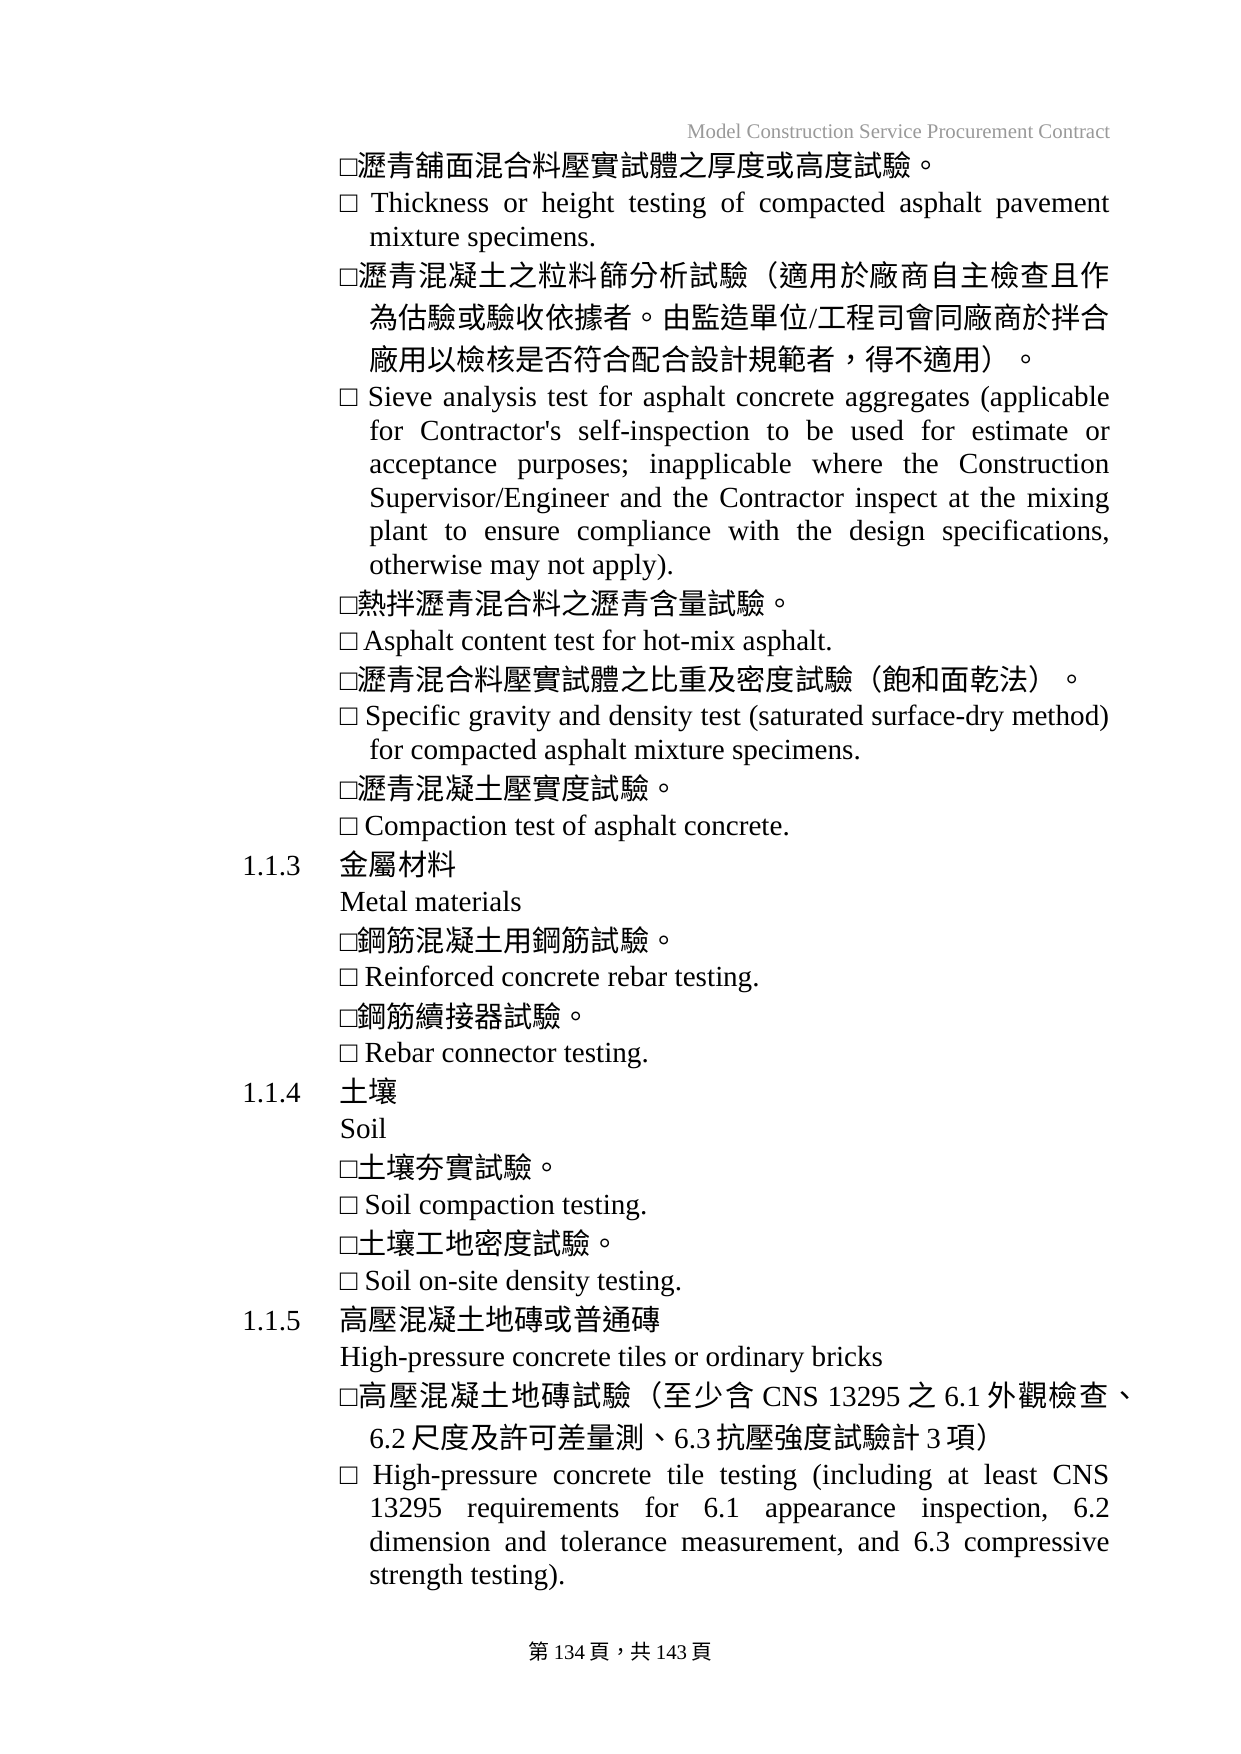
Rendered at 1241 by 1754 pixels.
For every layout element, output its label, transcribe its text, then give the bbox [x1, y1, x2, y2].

text □ Rebar connector testing. [339, 1035, 1110, 1069]
text □ Reinforced concrete rebar testing. [339, 959, 1110, 993]
text □ Soil compaction testing. [339, 1187, 1110, 1221]
text □鋼筋混凝土用鋼筋試驗。 [339, 917, 1110, 959]
text High-pressure concrete tiles or ordinary bricks [339, 1339, 1110, 1372]
text □ Soil on-site density testing. [339, 1263, 1110, 1296]
text □ Asphalt content test for hot-mix asphalt. [339, 623, 1110, 656]
list 高壓混凝土地磚或普通磚 [242, 1296, 1110, 1339]
text □ Sieve analysis test for asphalt concrete aggregates (applicable for Contractor's self-inspection to be used for estimate or acceptance purposes; inapplicable where the Construction Supervisor/Engineer and the Contractor inspect at the mixing plant to ensure compliance with the design specifications, otherwise may not apply). [339, 379, 1110, 580]
list 金屬材料 [242, 841, 1110, 884]
text □瀝青混凝土壓實度試驗。 [339, 766, 1110, 808]
text □土壤工地密度試驗。 [339, 1221, 1110, 1263]
list 土壤 [242, 1069, 1110, 1111]
text □高壓混凝土地磚試驗（至少含CNS 13295之6.1外觀檢查、6.2尺度及許可差量測、6.3抗壓強度試驗計3項） [339, 1372, 1110, 1457]
text □熱拌瀝青混合料之瀝青含量試驗。 [339, 580, 1110, 623]
text □ High-pressure concrete tile testing (including at least CNS 13295 requirements for 6.1 appearance inspection, 6.2 dimension and tolerance measurement, and 6.3 compressive strength testing). [339, 1457, 1110, 1591]
text Metal materials [339, 884, 1110, 917]
text □瀝青舖面混合料壓實試體之厚度或高度試驗。 [339, 143, 1110, 185]
text □ Thickness or height testing of compacted asphalt pavement mixture specimens. [339, 185, 1110, 252]
text Soil [339, 1111, 1110, 1145]
text □ Specific gravity and density test (saturated surface-dry method) for compacted asphalt mixture specimens. [339, 698, 1110, 766]
text □鋼筋續接器試驗。 [339, 993, 1110, 1035]
text □土壤夯實試驗。 [339, 1145, 1110, 1187]
text □ Compaction test of asphalt concrete. [339, 808, 1110, 841]
text □瀝青混凝土之粒料篩分析試驗（適用於廠商自主檢查且作為估驗或驗收依據者。由監造單位/工程司會同廠商於拌合廠用以檢核是否符合配合設計規範者，得不適用）。 [339, 252, 1110, 379]
text □瀝青混合料壓實試體之比重及密度試驗（飽和面乾法）。 [339, 656, 1110, 698]
